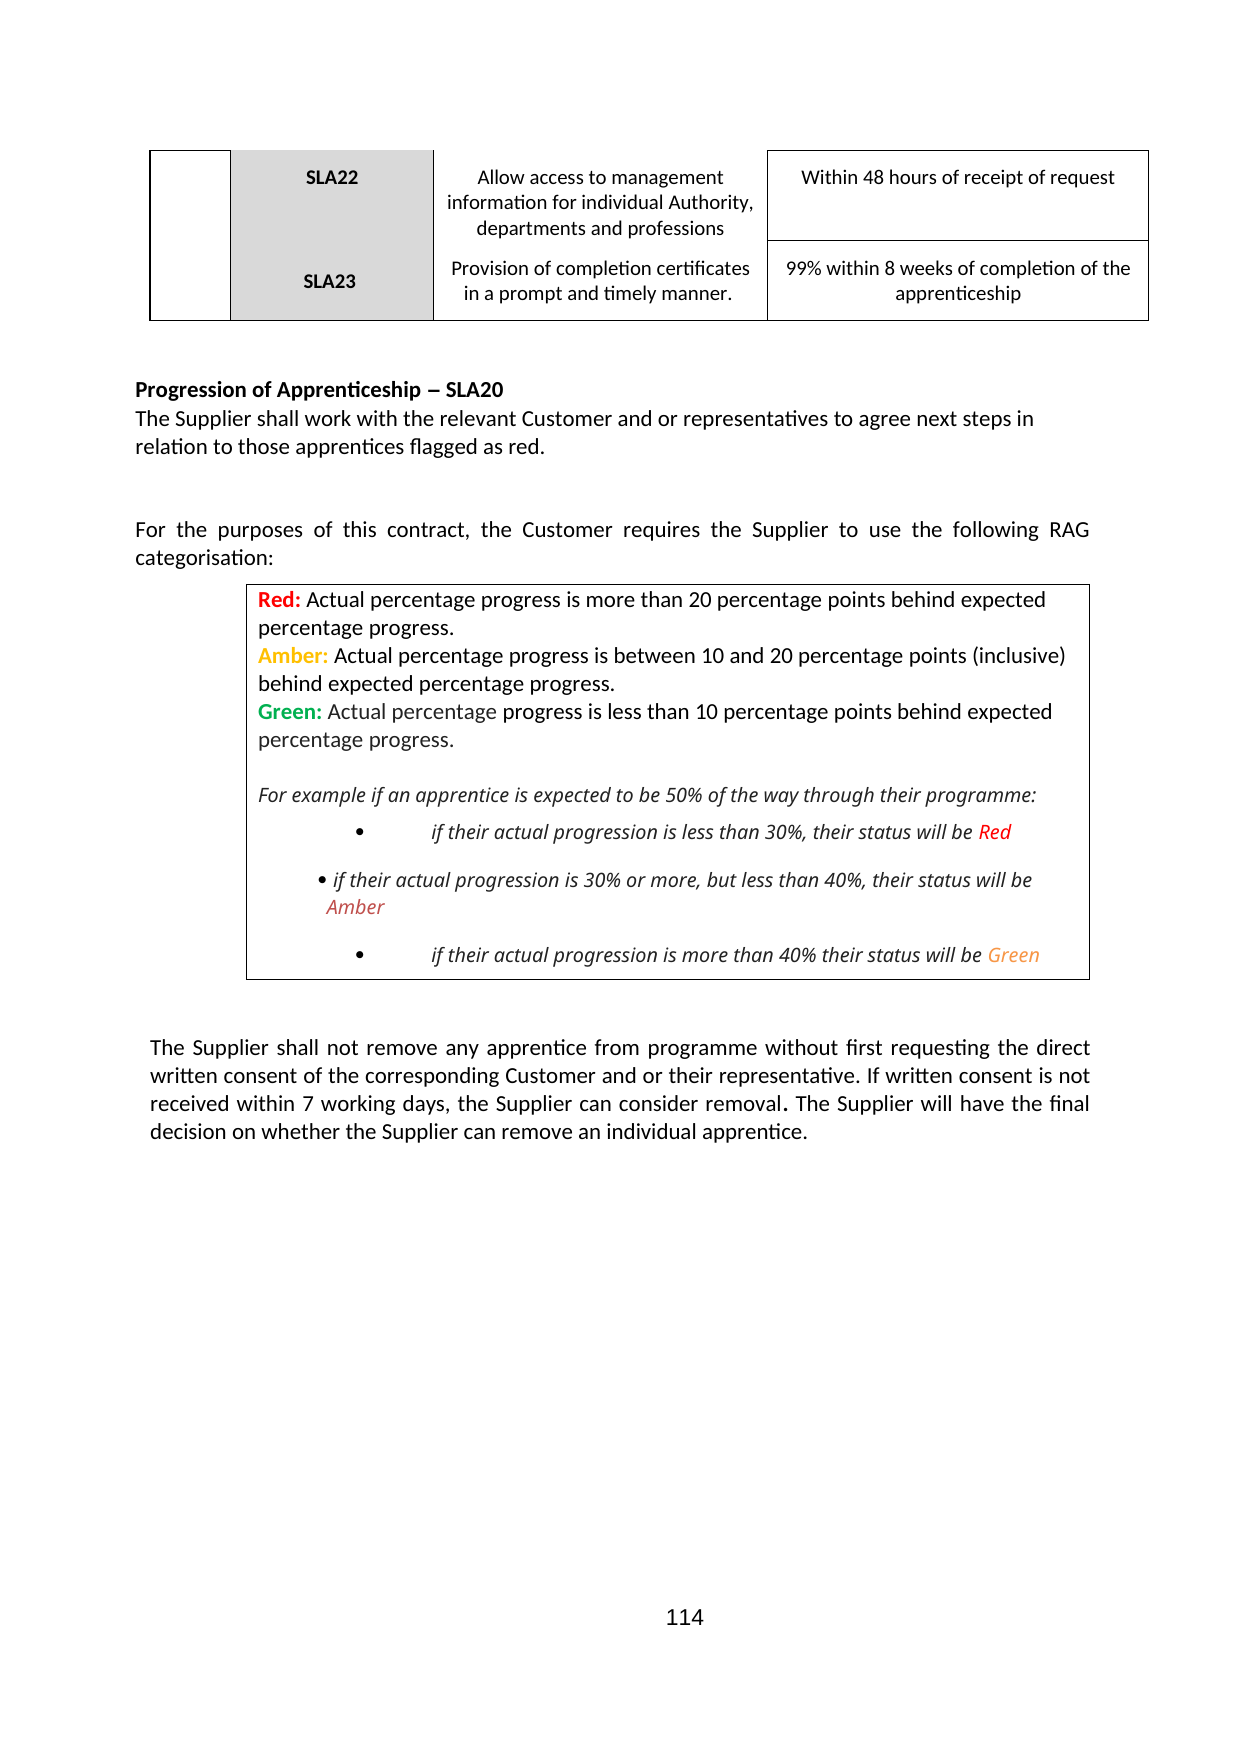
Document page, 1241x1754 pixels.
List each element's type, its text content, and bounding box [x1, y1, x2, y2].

table_cell SLA23 [231, 240, 433, 320]
subtitle Progression of Apprenticeship – SLA20 [135, 375, 1090, 403]
text For the purposes of this contract, the Customer requires the Supplier to use the following RAG categorisation: [135, 515, 1090, 571]
table_cell Provision of completion certificates in a prompt and timely manner. [434, 240, 767, 320]
table_cell [151, 240, 230, 320]
table_cell Allow access to management information for individual Authority, departments and professions [434, 150, 767, 240]
text The Supplier shall not remove any apprentice from programme without first requesting the direct written consent of the corresponding Customer and or their representative. If written consent is not received within 7 working days, the Supplier can consider removal. The Supplier will have the final decision on whether the Supplier can remove an individual apprentice. [150, 1033, 1090, 1146]
table_header Red: Actual percentage progress is more than 20 percentage points behind expected percentage progress. Amber: Actual percentage progress is between 10 and 20 percentage points (inclusive) behind expected percentage progress. Green: Actual percentage progress is less than 10 percentage points behind expected percentage progress. For example if an apprentice is expected to be 50% of the way through their programme: if their actual progression is less than 30%, their status will be Red if their actual progression is 30% or more, but less than 40%, their status will be Amber if their actual progression is more than 40% their status will be Green [247, 585, 1089, 978]
table_cell SLA22 [231, 150, 433, 240]
table_cell Within 48 hours of receipt of request [768, 151, 1148, 240]
table_cell [151, 151, 230, 240]
table_cell 99% within 8 weeks of completion of the apprenticeship [768, 241, 1148, 320]
subtitle The Supplier shall work with the relevant Customer and or representatives to agree next steps in relation to those apprentices flagged as red. [135, 404, 1090, 460]
